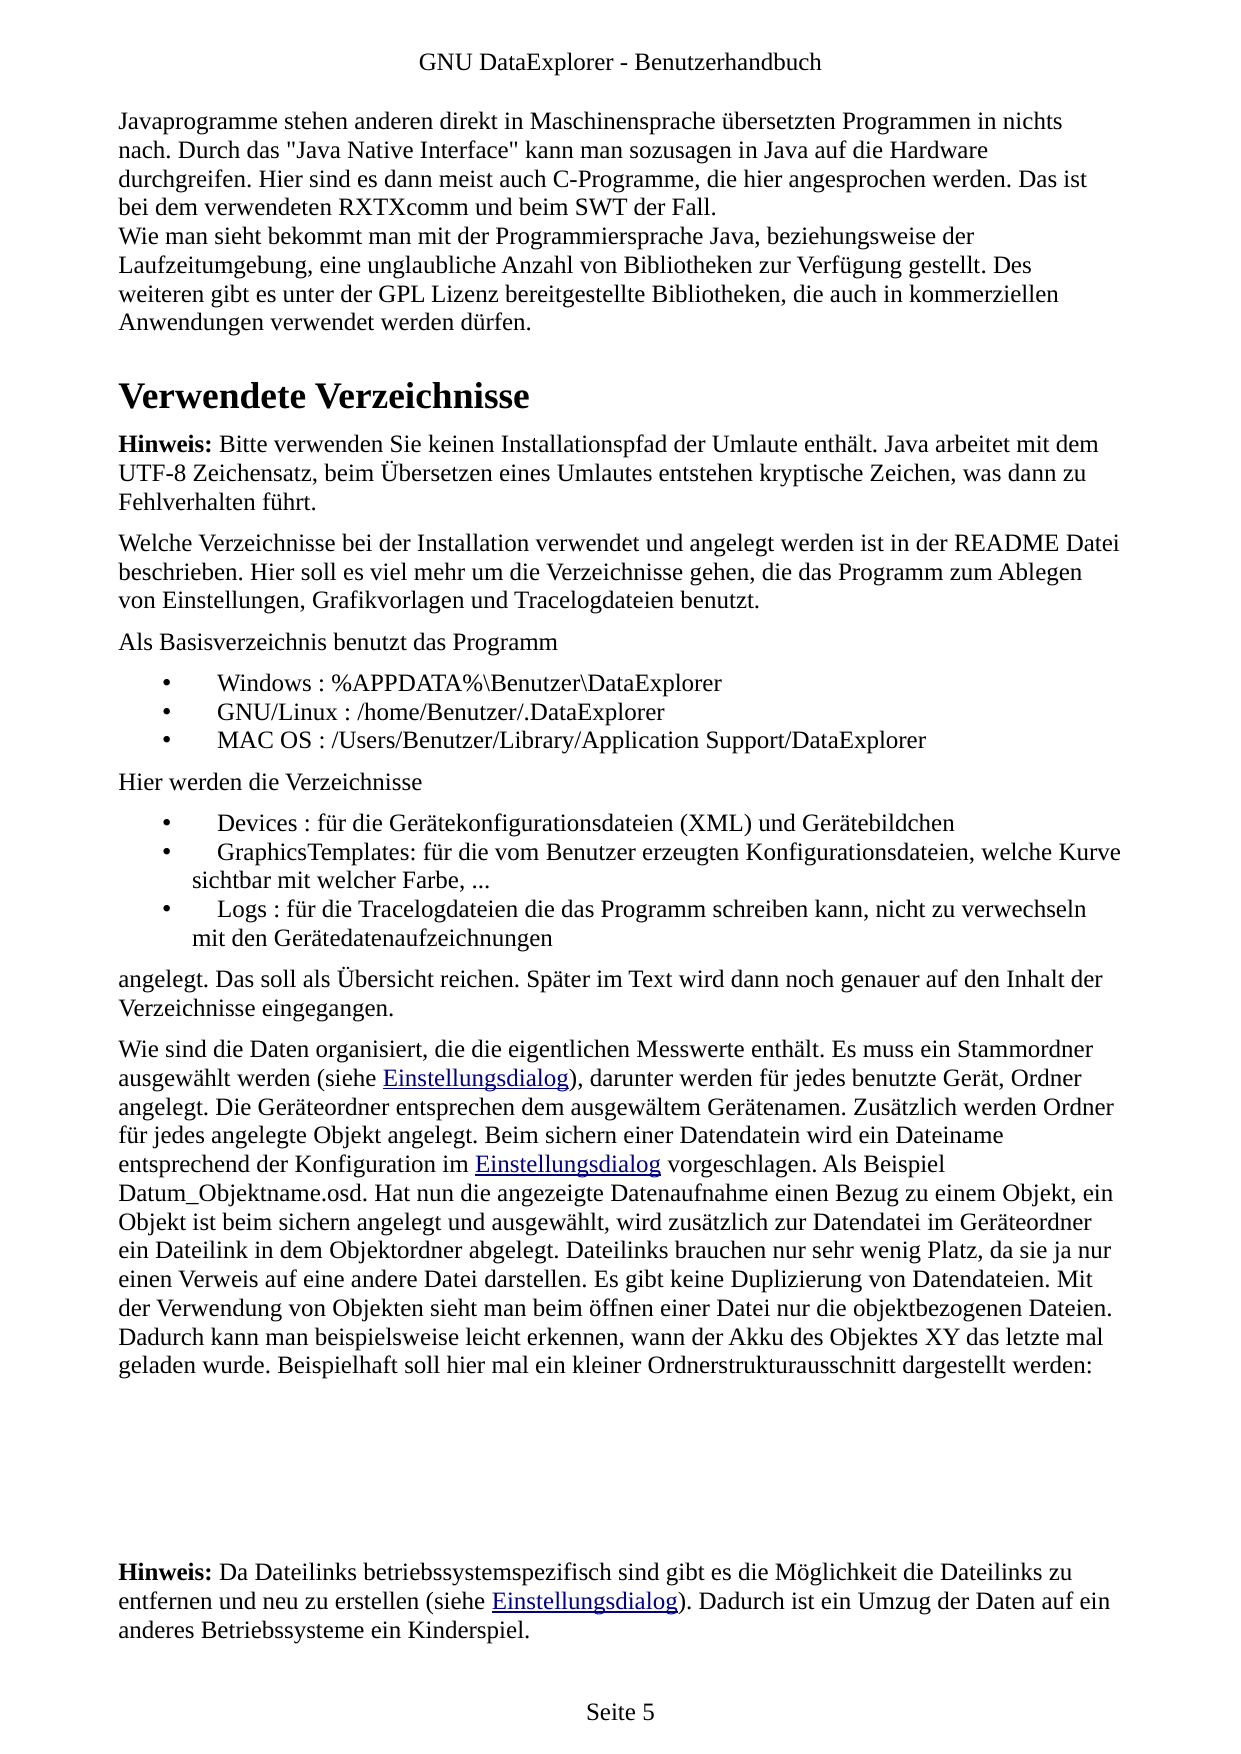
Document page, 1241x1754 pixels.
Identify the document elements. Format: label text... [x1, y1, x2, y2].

list GNU/Linux : /home/Benutzer/.DataExplorer [162, 697, 1122, 726]
list Logs : für die Tracelogdateien die das Programm schreiben kann, nicht zu verwechseln mit den Gerätedatenaufzeichnungen [162, 894, 1122, 952]
text Wie sind die Daten organisiert, die die eigentlichen Messwerte enthält. Es muss ein Stammordner ausgewählt werden (siehe Einstellungsdialog), darunter werden für jedes benutzte Gerät, Ordner angelegt. Die Geräteordner entsprechen dem ausgewältem Gerätenamen. Zusätzlich werden Ordner für jedes angelegte Objekt angelegt. Beim sichern einer Datendatein wird ein Dateiname entsprechend der Konfiguration im Einstellungsdialog vorgeschlagen. Als Beispiel Datum_Objektname.osd. Hat nun die angezeigte Datenaufnahme einen Bezug zu einem Objekt, ein Objekt ist beim sichern angelegt und ausgewählt, wird zusätzlich zur Datendatei im Geräteordner ein Dateilink in dem Objektordner abgelegt. Dateilinks brauchen nur sehr wenig Platz, da sie ja nur einen Verweis auf eine andere Datei darstellen. Es gibt keine Duplizierung von Datendateien. Mit der Verwendung von Objekten sieht man beim öffnen einer Datei nur die objektbezogenen Dateien. Dadurch kann man beispielsweise leicht erkennen, wann der Akku des Objektes XY das letzte mal geladen wurde. Beispielhaft soll hier mal ein kleiner Ordnerstrukturausschnitt dargestellt werden: [118, 1034, 1122, 1379]
text Als Basisverzeichnis benutzt das Programm [118, 627, 1122, 656]
list MAC OS : /Users/Benutzer/Library/Application Support/DataExplorer [162, 726, 1122, 754]
text Hinweis: Bitte verwenden Sie keinen Installationspfad der Umlaute enthält. Java arbeitet mit dem UTF-8 Zeichensatz, beim Übersetzen eines Umlautes entstehen kryptische Zeichen, was dann zu Fehlverhalten führt. [118, 429, 1122, 516]
text Javaprogramme stehen anderen direkt in Maschinensprache übersetzten Programmen in nichts nach. Durch das "Java Native Interface" kann man sozusagen in Java auf die Hardware durchgreifen. Hier sind es dann meist auch C-Programme, die hier angesprochen werden. Das ist bei dem verwendeten RXTXcomm und beim SWT der Fall. Wie man sieht bekommt man mit der Programmiersprache Java, beziehungsweise der Laufzeitumgebung, eine unglaubliche Anzahl von Bibliotheken zur Verfügung gestellt. Des weiteren gibt es unter der GPL Lizenz bereitgestellte Bibliotheken, die auch in kommerziellen Anwendungen verwendet werden dürfen. [118, 106, 1122, 336]
text angelegt. Das soll als Übersicht reichen. Später im Text wird dann noch genauer auf den Inhalt der Verzeichnisse eingegangen. [118, 964, 1122, 1022]
subtitle Verwendete Verzeichnisse [118, 374, 1122, 417]
list Windows : %APPDATA%\Benutzer\DataExplorer [162, 668, 1122, 697]
text Welche Verzeichnisse bei der Installation verwendet und angelegt werden ist in der README Datei beschrieben. Hier soll es viel mehr um die Verzeichnisse gehen, die das Programm zum Ablegen von Einstellungen, Grafikvorlagen und Tracelogdateien benutzt. [118, 528, 1122, 614]
list Devices : für die Gerätekonfigurationsdateien (XML) und Gerätebildchen [162, 808, 1122, 837]
list GraphicsTemplates: für die vom Benutzer erzeugten Konfigurationsdateien, welche Kurve sichtbar mit welcher Farbe, ... [162, 837, 1122, 894]
text Hier werden die Verzeichnisse [118, 767, 1122, 796]
text Hinweis: Da Dateilinks betriebssystemspezifisch sind gibt es die Möglichkeit die Dateilinks zu entfernen und neu zu erstellen (siehe Einstellungsdialog). Dadurch ist ein Umzug der Daten auf ein anderes Betriebssysteme ein Kinderspiel. [118, 1557, 1122, 1644]
